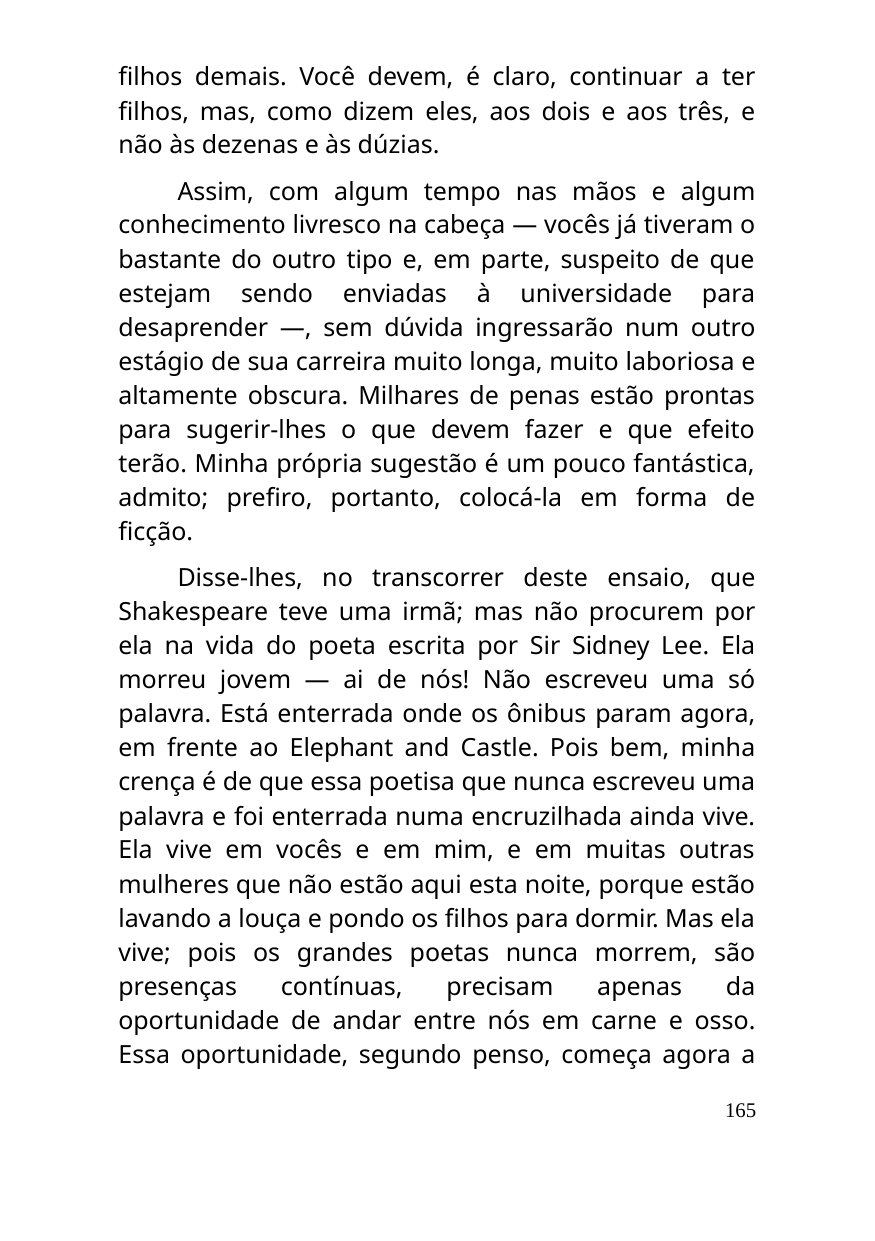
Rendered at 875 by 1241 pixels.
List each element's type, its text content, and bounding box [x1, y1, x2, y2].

text Assim, com algum tempo nas mãos e algum conhecimento livresco na cabeça — vocês já tiveram o bastante do outro tipo e, em parte, suspeito de que estejam sendo enviadas à universidade para desaprender —, sem dúvida ingressarão num outro estágio de sua carreira muito longa, muito laboriosa e altamente obscura. Milhares de penas estão prontas para sugerir-lhes o que devem fazer e que efeito terão. Minha própria sugestão é um pouco fantástica, admito; prefiro, portanto, colocá-la em forma de ficção. [118, 173, 756, 548]
text filhos demais. Você devem, é claro, continuar a ter filhos, mas, como dizem eles, aos dois e aos três, e não às dezenas e às dúzias. [118, 59, 756, 161]
text Disse-lhes, no transcorrer deste ensaio, que Shakespeare teve uma irmã; mas não procurem por ela na vida do poeta escrita por Sir Sidney Lee. Ela morreu jovem — ai de nós! Não escreveu uma só palavra. Está enterrada onde os ônibus param agora, em frente ao Elephant and Castle. Pois bem, minha crença é de que essa poetisa que nunca escreveu uma palavra e foi enterrada numa encruzilhada ainda vive. Ela vive em vocês e em mim, e em muitas outras mulheres que não estão aqui esta noite, porque estão lavando a louça e pondo os filhos para dormir. Mas ela vive; pois os grandes poetas nunca morrem, são presenças contínuas, precisam apenas da oportunidade de andar entre nós em carne e osso. Essa oportunidade, segundo penso, começa agora a [118, 560, 756, 1071]
